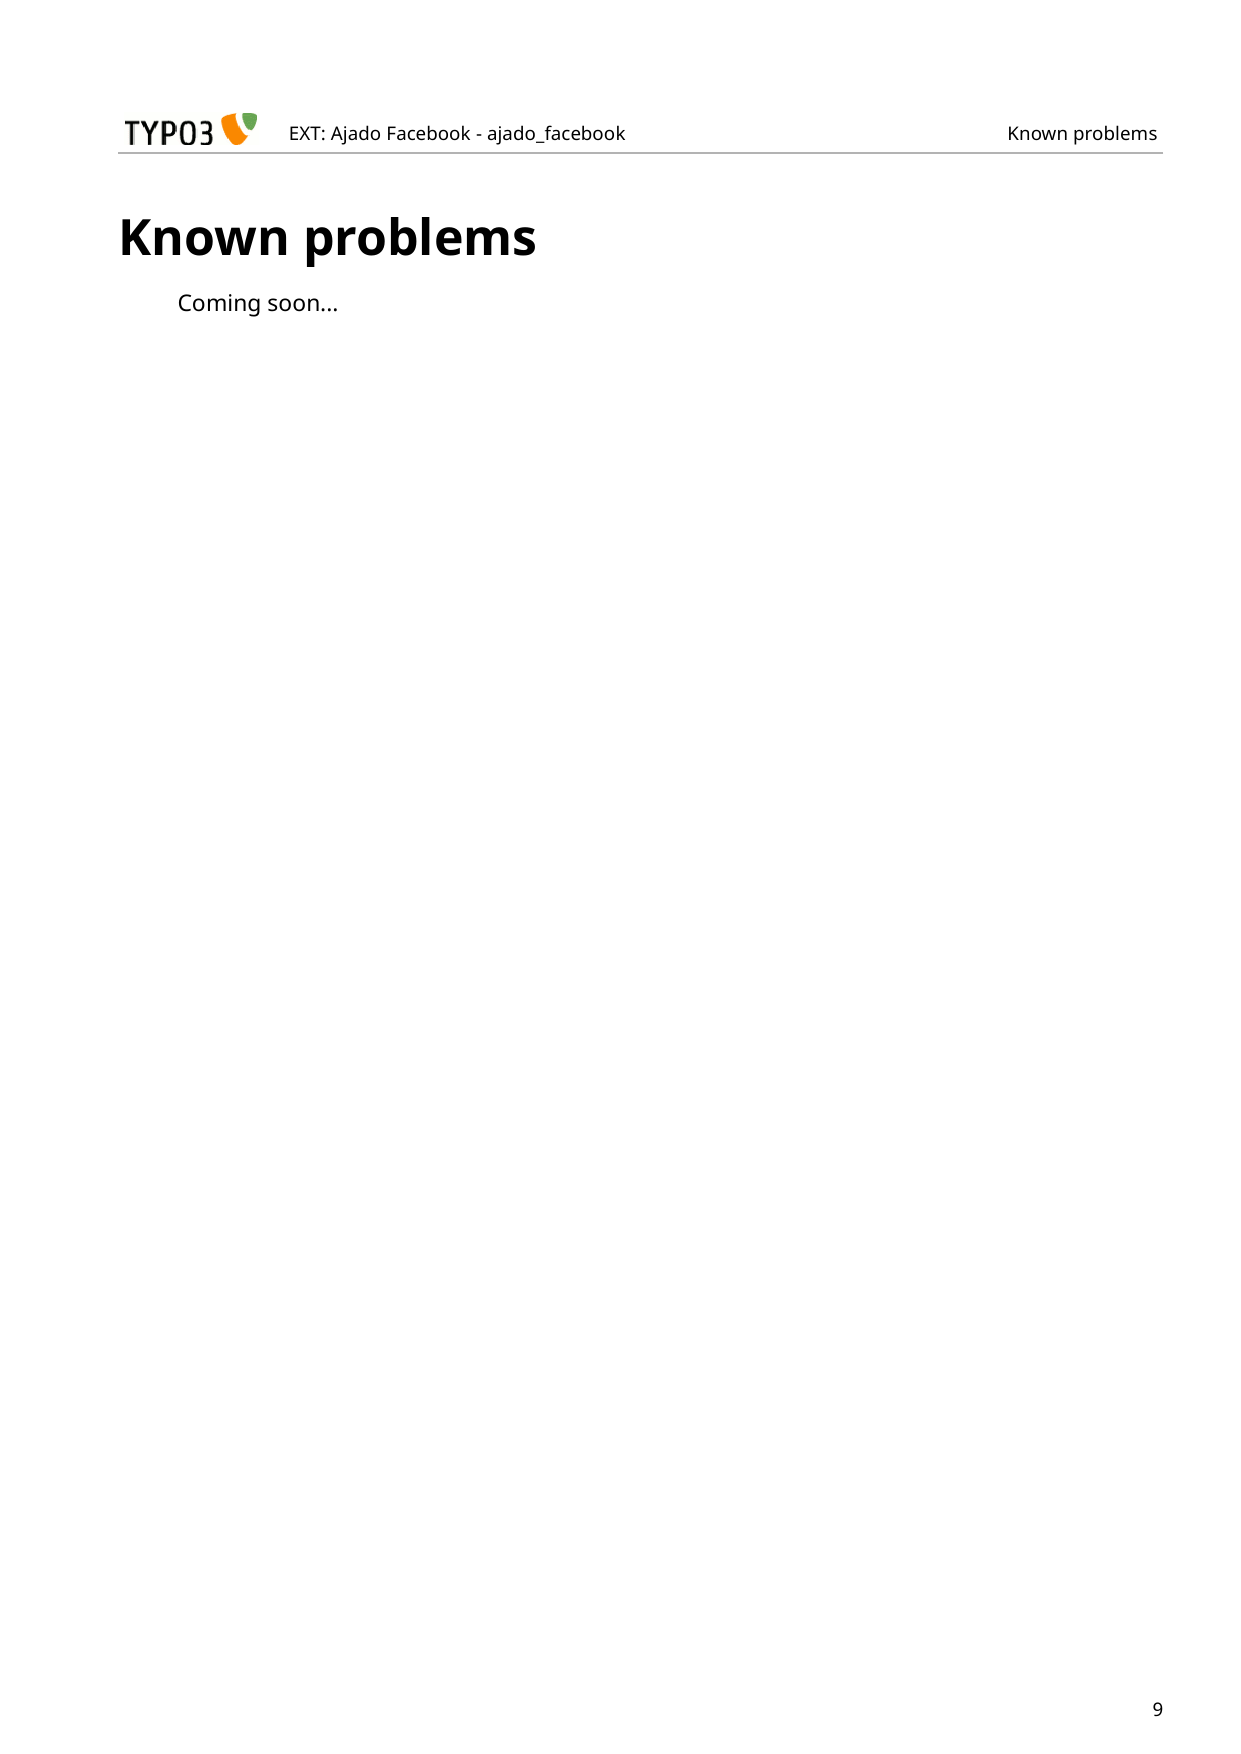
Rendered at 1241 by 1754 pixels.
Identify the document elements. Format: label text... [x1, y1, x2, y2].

text Coming soon... [177, 287, 1163, 318]
picture [124, 112, 260, 145]
subtitle Known problems [118, 202, 1163, 269]
